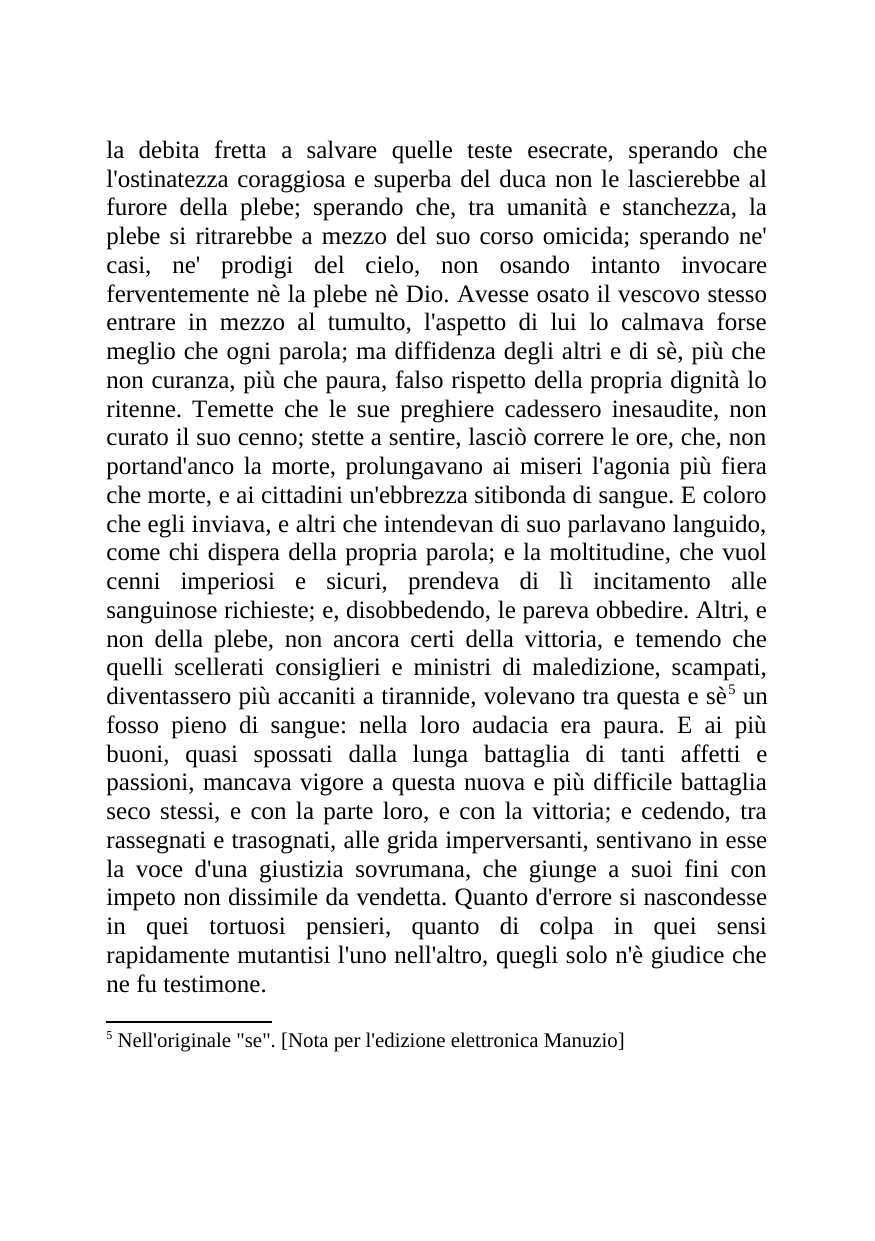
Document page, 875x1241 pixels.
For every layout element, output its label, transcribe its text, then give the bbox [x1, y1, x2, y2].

text Nell'originale "se". [Nota per l'edizione elettronica Manuzio] [106, 1028, 768, 1052]
text la debita fretta a salvare quelle teste esecrate, sperando che l'ostinatezza coraggiosa e superba del duca non le lascierebbe al furore della plebe; sperando che, tra umanità e stanchezza, la plebe si ritrarebbe a mezzo del suo corso omicida; sperando ne' casi, ne' prodigi del cielo, non osando intanto invocare ferventemente nè la plebe nè Dio. Avesse osato il vescovo stesso entrare in mezzo al tumulto, l'aspetto di lui lo calmava forse meglio che ogni parola; ma diffidenza degli altri e di sè, più che non curanza, più che paura, falso rispetto della propria dignità lo ritenne. Temette che le sue preghiere cadessero inesaudite, non curato il suo cenno; stette a sentire, lasciò correre le ore, che, non portand'anco la morte, prolungavano ai miseri l'agonia più fiera che morte, e ai cittadini un'ebbrezza sitibonda di sangue. E coloro che egli inviava, e altri che intendevan di suo parlavano languido, come chi dispera della propria parola; e la moltitudine, che vuol cenni imperiosi e sicuri, prendeva di lì incitamento alle sanguinose richieste; e, disobbedendo, le pareva obbedire. Altri, e non della plebe, non ancora certi della vittoria, e temendo che quelli scellerati consiglieri e ministri di maledizione, scampati, diventassero più accaniti a tirannide, volevano tra questa e sè un fosso pieno di sangue: nella loro audacia era paura. E ai più buoni, quasi spossati dalla lunga battaglia di tanti affetti e passioni, mancava vigore a questa nuova e più difficile battaglia seco stessi, e con la parte loro, e con la vittoria; e cedendo, tra rassegnati e trasognati, alle grida imperversanti, sentivano in esse la voce d'una giustizia sovrumana, che giunge a suoi fini con impeto non dissimile da vendetta. Quanto d'errore si nascondesse in quei tortuosi pensieri, quanto di colpa in quei sensi rapidamente mutantisi l'uno nell'altro, quegli solo n'è giudice che ne fu testimone. [106, 135, 768, 997]
